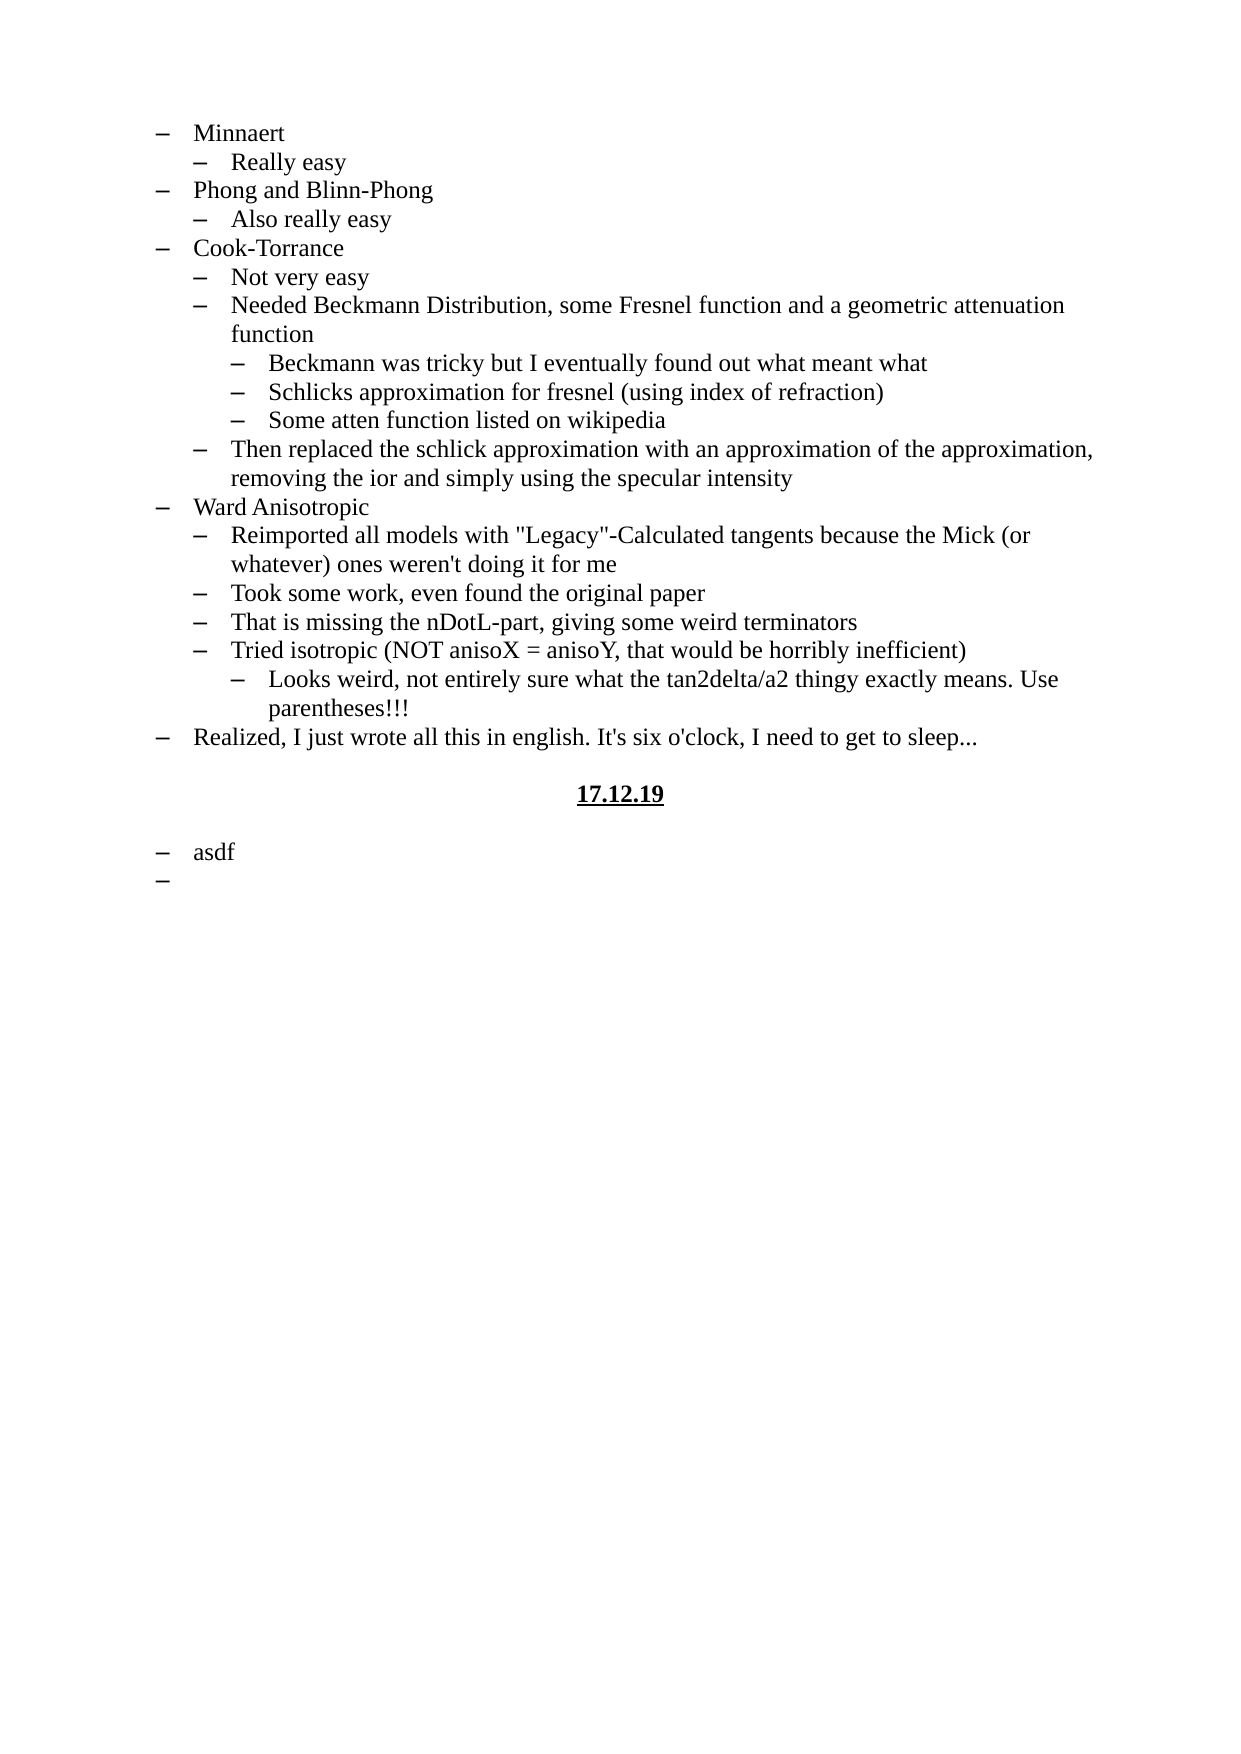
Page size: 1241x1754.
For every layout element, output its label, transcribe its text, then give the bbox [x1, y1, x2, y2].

list Looks weird, not entirely sure what the tan2delta/a2 thingy exactly means. Use parentheses!!! [231, 664, 1122, 722]
list Ward Anisotropic [156, 492, 1122, 521]
list Phong and Blinn-Phong [156, 176, 1122, 204]
list asdf [156, 837, 1122, 866]
text 17.12.19 [118, 779, 1122, 808]
list Reimported all models with "Legacy"-Calculated tangents because the Mick (or whatever) ones weren't doing it for me [193, 521, 1122, 578]
list Schlicks approximation for fresnel (using index of refraction) [231, 377, 1122, 406]
list Some atten function listed on wikipedia [231, 406, 1122, 434]
list That is missing the nDotL-part, giving some weird terminators [193, 607, 1122, 636]
list Then replaced the schlick approximation with an approximation of the approximation, removing the ior and simply using the specular intensity [193, 434, 1122, 492]
list Needed Beckmann Distribution, some Fresnel function and a geometric attenuation function [193, 291, 1122, 348]
list Also really easy [193, 204, 1122, 233]
list Beckmann was tricky but I eventually found out what meant what [231, 348, 1122, 377]
list Tried isotropic (NOT anisoX = anisoY, that would be horribly inefficient) [193, 636, 1122, 664]
list Really easy [193, 147, 1122, 176]
list Not very easy [193, 262, 1122, 291]
list Minnaert [156, 118, 1122, 147]
list Realized, I just wrote all this in english. It's six o'clock, I need to get to sleep... [156, 722, 1122, 751]
list Cook-Torrance [156, 233, 1122, 262]
list Took some work, even found the original paper [193, 578, 1122, 607]
